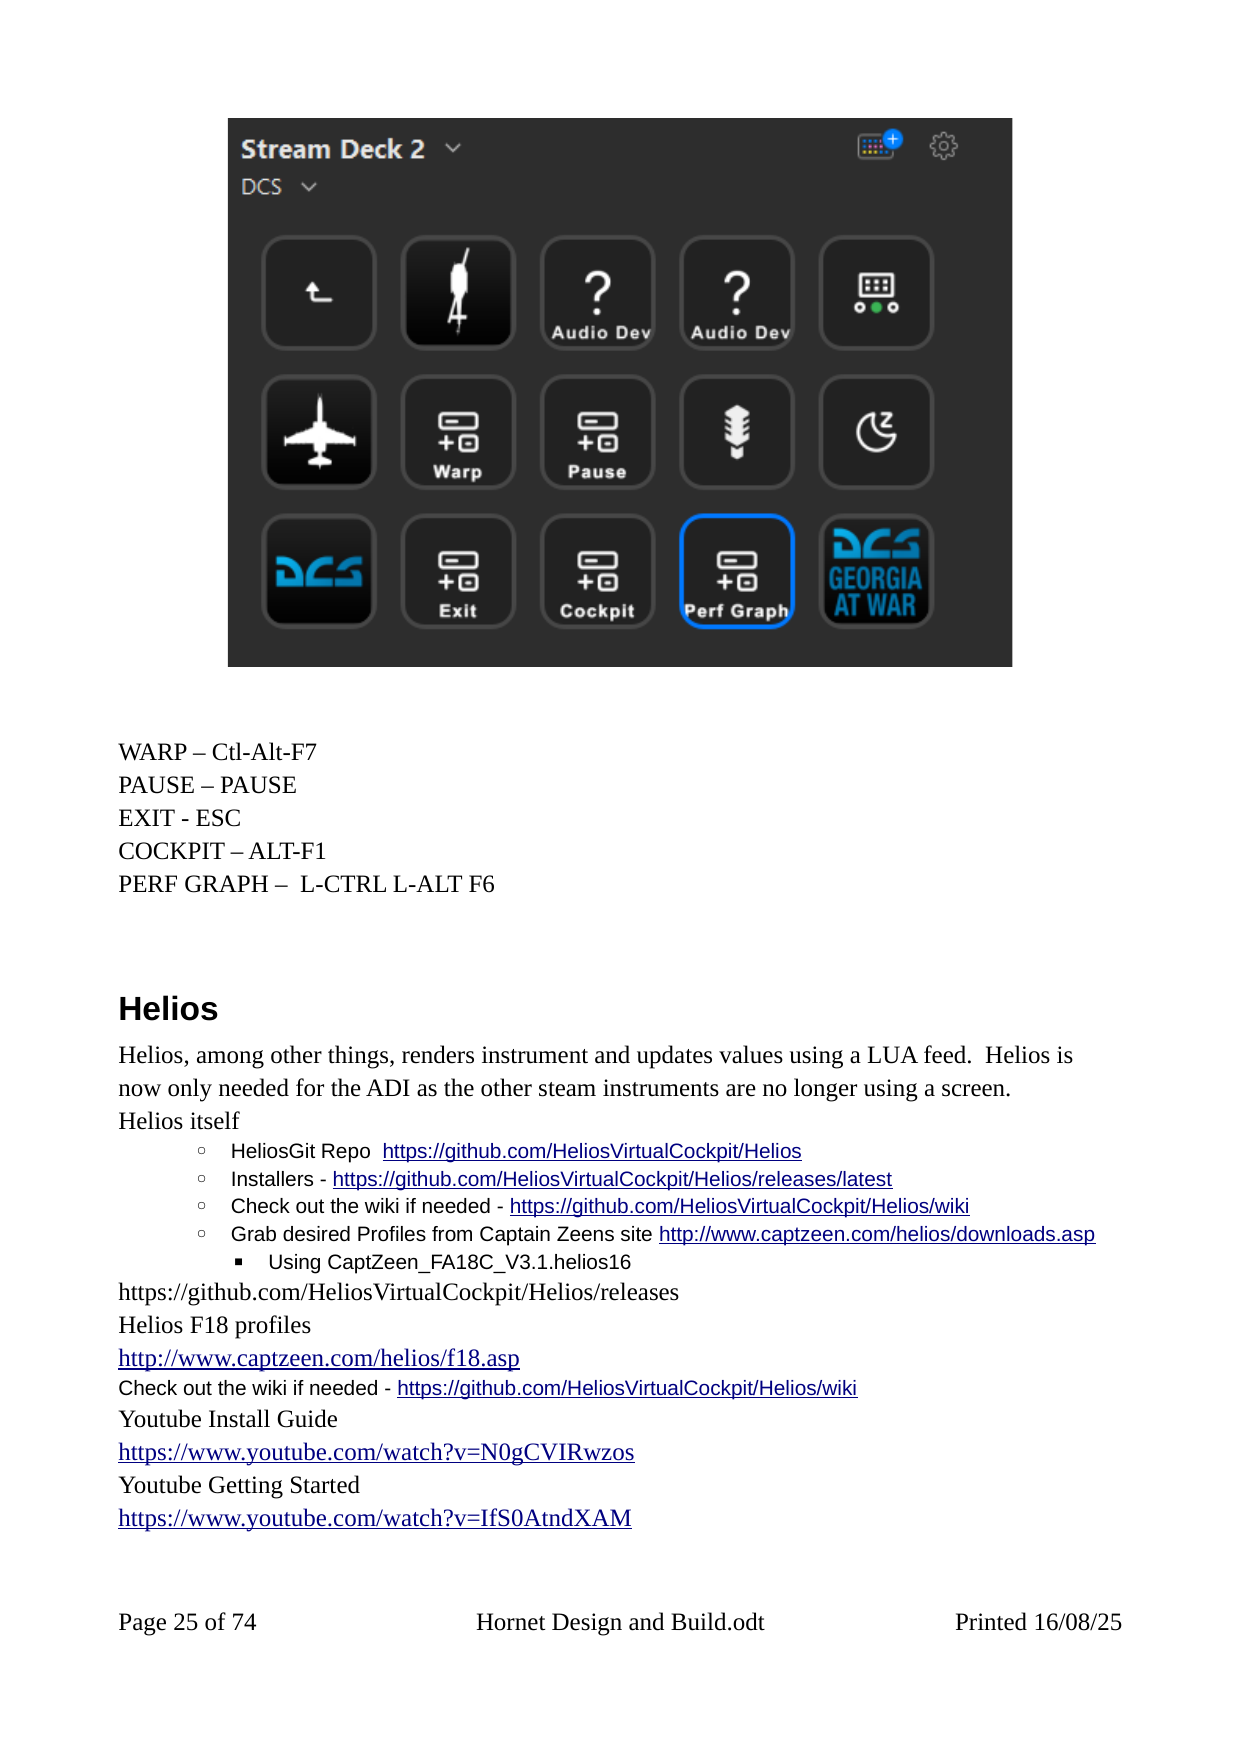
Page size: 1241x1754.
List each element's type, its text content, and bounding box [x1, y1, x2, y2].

text Helios F18 profiles [118, 1310, 1122, 1339]
text Helios itself [118, 1106, 1122, 1135]
text https://www.youtube.com/watch?v=IfS0AtndXAM [118, 1503, 1122, 1532]
list Check out the wiki if needed - https://github.com/HeliosVirtualCockpit/Helios/wiki [193, 1194, 1122, 1218]
list HeliosGit Repo https://github.com/HeliosVirtualCockpit/Helios [193, 1139, 1122, 1163]
text http://www.captzeen.com/helios/f18.asp [118, 1343, 1122, 1372]
text Youtube Getting Started [118, 1470, 1122, 1498]
text PERF GRAPH – L-CTRL L-ALT F6 [118, 869, 1122, 898]
text WARP – Ctl-Alt-F7 [118, 737, 1122, 766]
text https://www.youtube.com/watch?v=N0gCVIRwzos [118, 1437, 1122, 1466]
text https://github.com/HeliosVirtualCockpit/Helios/releases [118, 1277, 1122, 1306]
list Grab desired Profiles from Captain Zeens site http://www.captzeen.com/helios/downloads.asp [193, 1222, 1122, 1246]
text EXIT - ESC [118, 803, 1122, 832]
list Installers - https://github.com/HeliosVirtualCockpit/Helios/releases/latest [193, 1167, 1122, 1191]
list Using CaptZeen_FA18C_V3.1.helios16 [231, 1249, 1122, 1274]
text Check out the wiki if needed - https://github.com/HeliosVirtualCockpit/Helios/wiki [118, 1376, 1122, 1400]
text Youtube Install Guide [118, 1404, 1122, 1432]
text COCKPIT – ALT-F1 [118, 836, 1122, 865]
text PAUSE – PAUSE [118, 770, 1122, 799]
subtitle Helios [118, 989, 1122, 1028]
text Helios, among other things, renders instrument and updates values using a LUA feed. Helios is now only needed for the ADI as the other steam instruments are no longer using a screen. [118, 1040, 1122, 1102]
picture [227, 118, 1013, 667]
